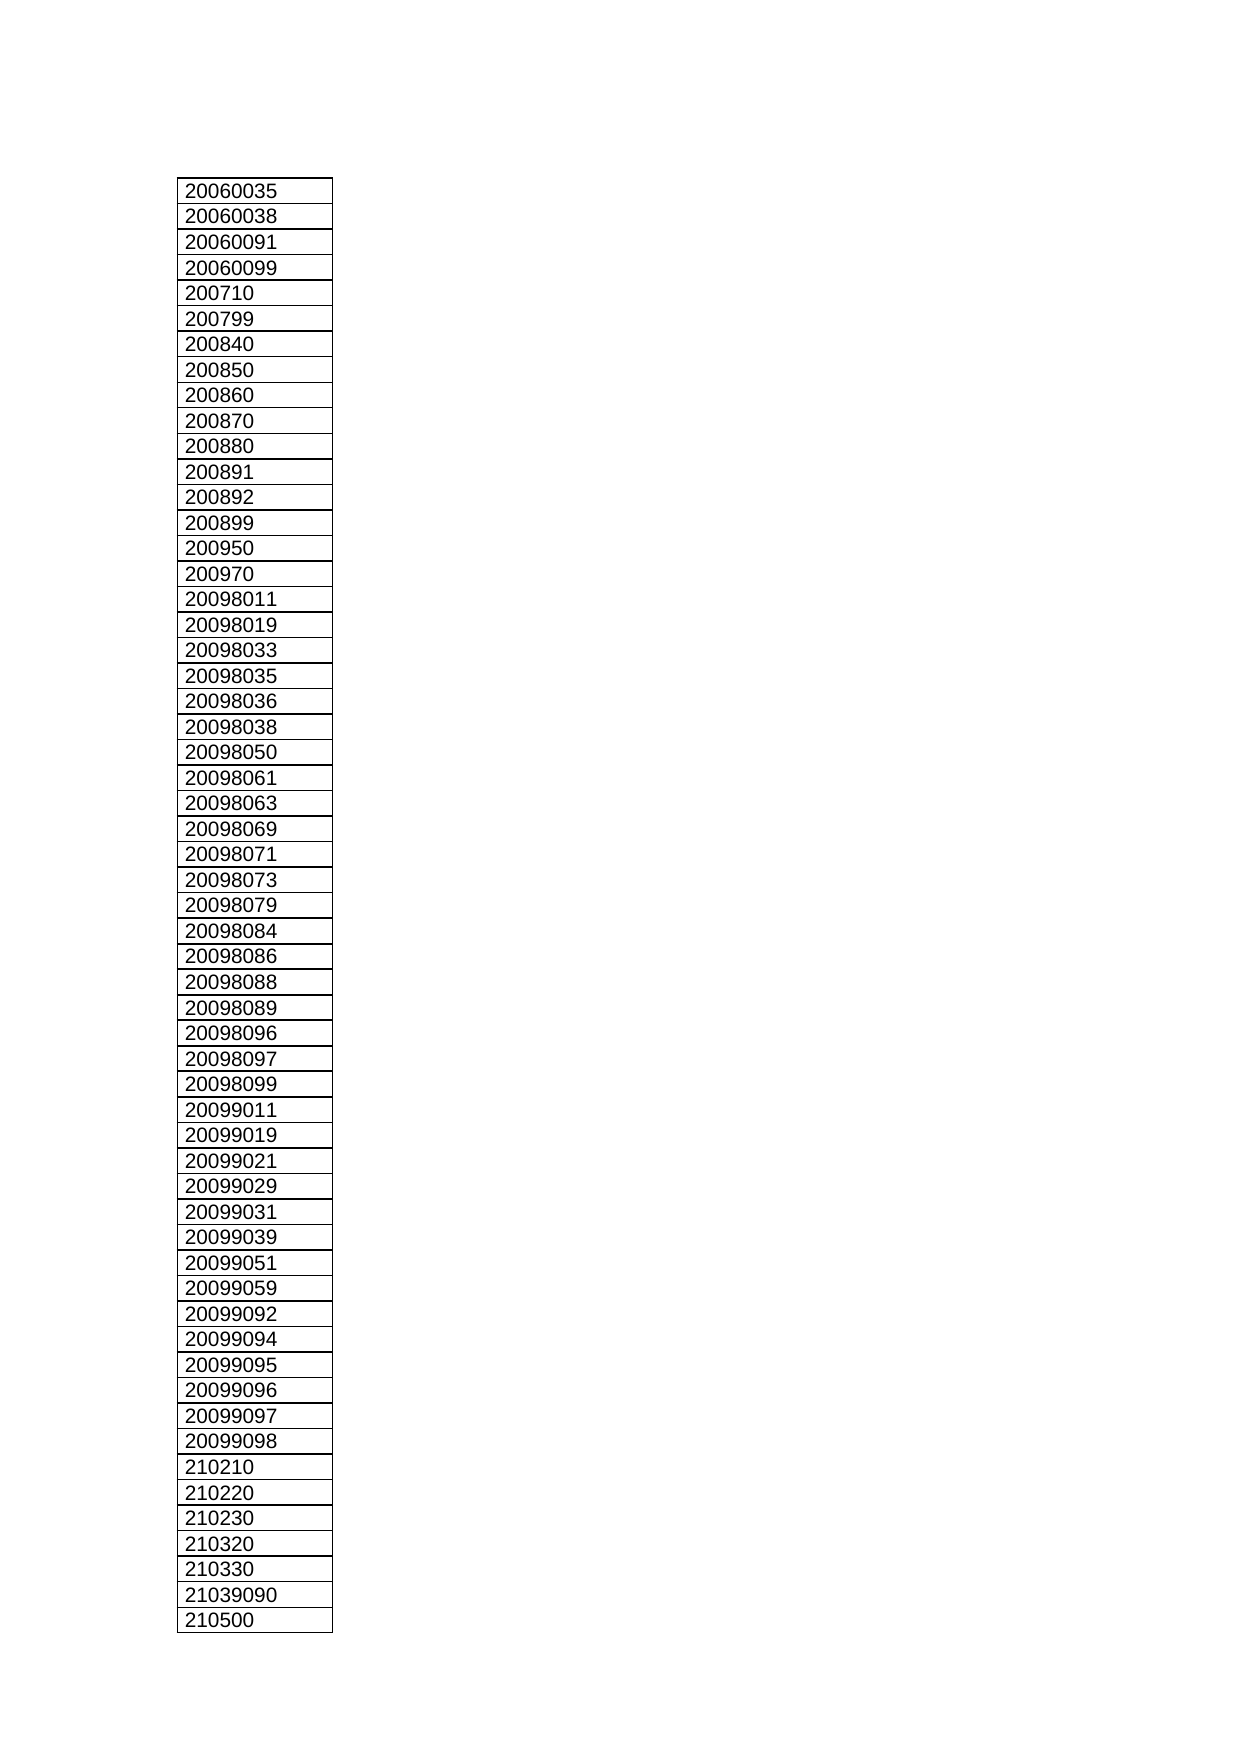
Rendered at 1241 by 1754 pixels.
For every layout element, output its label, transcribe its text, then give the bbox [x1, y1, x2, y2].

table_cell 20099092 [178, 1302, 332, 1326]
table_cell 210320 [178, 1531, 332, 1555]
table_cell 200899 [178, 511, 332, 534]
table_cell 20060091 [178, 230, 332, 254]
table_cell 20060035 [178, 179, 332, 203]
table_cell 20098088 [178, 970, 332, 994]
table_cell 20098063 [178, 791, 332, 815]
table_cell 20098038 [178, 715, 332, 739]
table_cell 210210 [178, 1455, 332, 1479]
table_cell 20099039 [178, 1225, 332, 1249]
table_cell 210500 [178, 1608, 332, 1632]
table_cell 210330 [178, 1557, 332, 1581]
table_cell 200891 [178, 460, 332, 483]
table_cell 200870 [178, 408, 332, 432]
table_cell 200850 [178, 357, 332, 381]
table_cell 20098099 [178, 1072, 332, 1096]
table_cell 20060099 [178, 255, 332, 279]
table_cell 200710 [178, 281, 332, 305]
table_cell 20098071 [178, 842, 332, 866]
table_cell 20099095 [178, 1353, 332, 1377]
table_cell 20098073 [178, 868, 332, 892]
table_cell 200950 [178, 536, 332, 560]
table_cell 20099059 [178, 1276, 332, 1300]
table_cell 200880 [178, 434, 332, 458]
table_cell 20098097 [178, 1047, 332, 1070]
table_cell 20098011 [178, 587, 332, 611]
table_cell 20098036 [178, 689, 332, 713]
table_cell 20099094 [178, 1327, 332, 1351]
table_cell 20098079 [178, 893, 332, 917]
table_cell 210220 [178, 1480, 332, 1504]
table_cell 20099011 [178, 1098, 332, 1121]
table_cell 20098019 [178, 613, 332, 637]
table_cell 20098086 [178, 945, 332, 968]
table_cell 200892 [178, 485, 332, 509]
table_cell 20098084 [178, 919, 332, 943]
table_cell 20098069 [178, 817, 332, 841]
table_cell 200840 [178, 332, 332, 356]
table_cell 20099019 [178, 1123, 332, 1147]
table_cell 20099051 [178, 1251, 332, 1274]
table_cell 21039090 [178, 1582, 332, 1606]
table_cell 20098061 [178, 766, 332, 790]
table_cell 200970 [178, 562, 332, 586]
table_cell 20099098 [178, 1429, 332, 1453]
table_cell 200799 [178, 306, 332, 330]
table_cell 20099097 [178, 1404, 332, 1428]
table_cell 20098096 [178, 1021, 332, 1045]
table_cell 210230 [178, 1506, 332, 1530]
table_cell 200860 [178, 383, 332, 407]
table_cell 20098089 [178, 996, 332, 1019]
table_cell 20099029 [178, 1174, 332, 1198]
table_cell 20099031 [178, 1200, 332, 1223]
table_cell 20099096 [178, 1378, 332, 1402]
table_cell 20098033 [178, 638, 332, 662]
table_cell 20098035 [178, 664, 332, 688]
table_cell 20098050 [178, 740, 332, 764]
table_cell 20099021 [178, 1149, 332, 1172]
table_cell 20060038 [178, 204, 332, 228]
